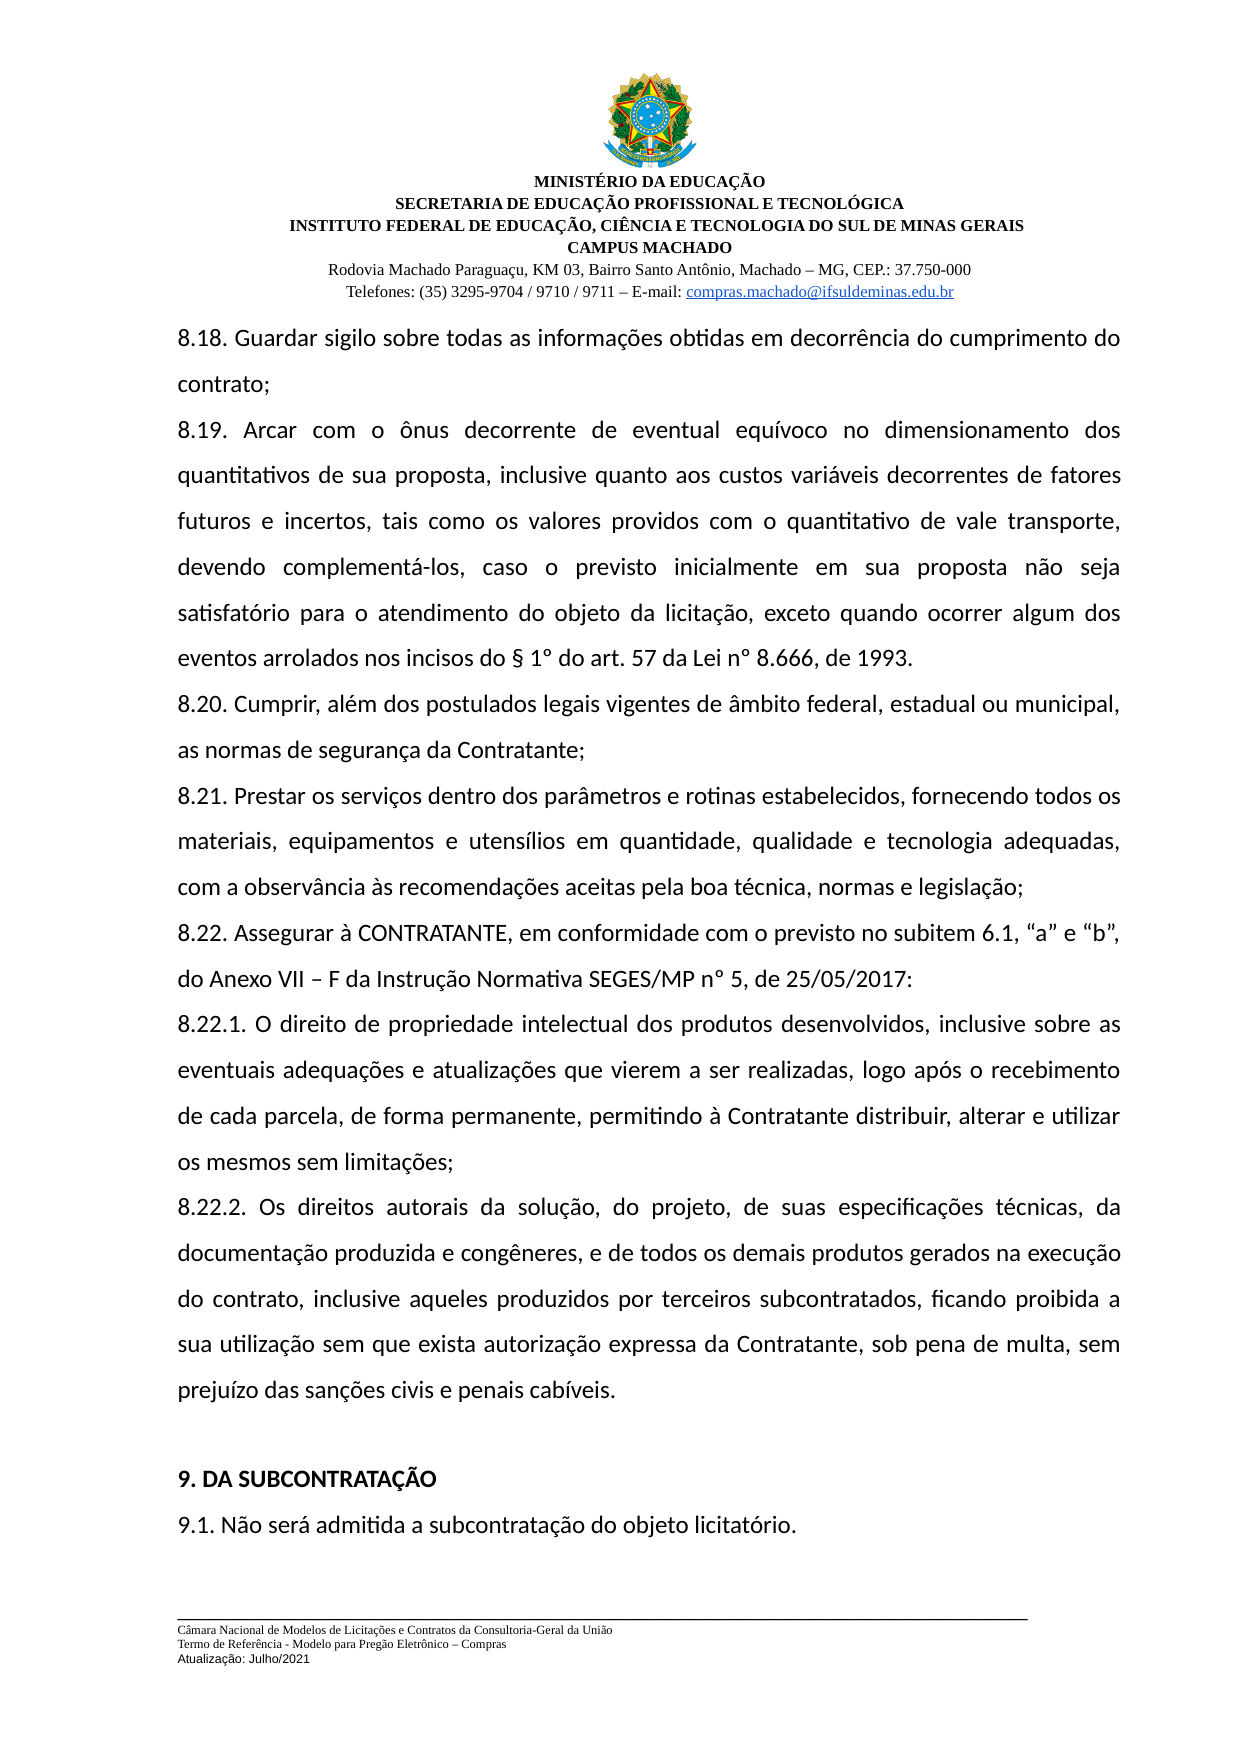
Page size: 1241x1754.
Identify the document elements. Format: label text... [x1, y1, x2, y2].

text 8.22.2. Os direitos autorais da solução, do projeto, de suas especificações técnicas, da documentação produzida e congêneres, e de todos os demais produtos gerados na execução do contrato, inclusive aqueles produzidos por terceiros subcontratados, ficando proibida a sua utilização sem que exista autorização expressa da Contratante, sob pena de multa, sem prejuízo das sanções civis e penais cabíveis. [177, 1191, 1122, 1405]
text 9. DA SUBCONTRATAÇÃO [177, 1463, 1122, 1494]
picture [603, 73, 697, 168]
text 8.19. Arcar com o ônus decorrente de eventual equívoco no dimensionamento dos quantitativos de sua proposta, inclusive quanto aos custos variáveis decorrentes de fatores futuros e incertos, tais como os valores providos com o quantitativo de vale transporte, devendo complementá-los, caso o previsto inicialmente em sua proposta não seja satisfatório para o atendimento do objeto da licitação, exceto quando ocorrer algum dos eventos arrolados nos incisos do § 1º do art. 57 da Lei nº 8.666, de 1993. [177, 414, 1122, 673]
text 8.20. Cumprir, além dos postulados legais vigentes de âmbito federal, estadual ou municipal, as normas de segurança da Contratante; [177, 688, 1122, 764]
text 8.22.1. O direito de propriedade intelectual dos produtos desenvolvidos, inclusive sobre as eventuais adequações e atualizações que vierem a ser realizadas, logo após o recebimento de cada parcela, de forma permanente, permitindo à Contratante distribuir, alterar e utilizar os mesmos sem limitações; [177, 1008, 1122, 1176]
text 9.1. Não será admitida a subcontratação do objeto licitatório. [177, 1509, 1122, 1539]
text 8.18. Guardar sigilo sobre todas as informações obtidas em decorrência do cumprimento do contrato; [177, 322, 1122, 399]
picture [669, 149, 680, 155]
text 8.22. Assegurar à CONTRATANTE, em conformidade com o previsto no subitem 6.1, “a” e “b”, do Anexo VII – F da Instrução Normativa SEGES/MP nº 5, de 25/05/2017: [177, 917, 1122, 993]
picture [643, 163, 658, 168]
text 8.21. Prestar os serviços dentro dos parâmetros e rotinas estabelecidos, fornecendo todos os materiais, equipamentos e utensílios em quantidade, qualidade e tecnologia adequadas, com a observância às recomendações aceitas pela boa técnica, normas e legislação; [177, 780, 1122, 902]
